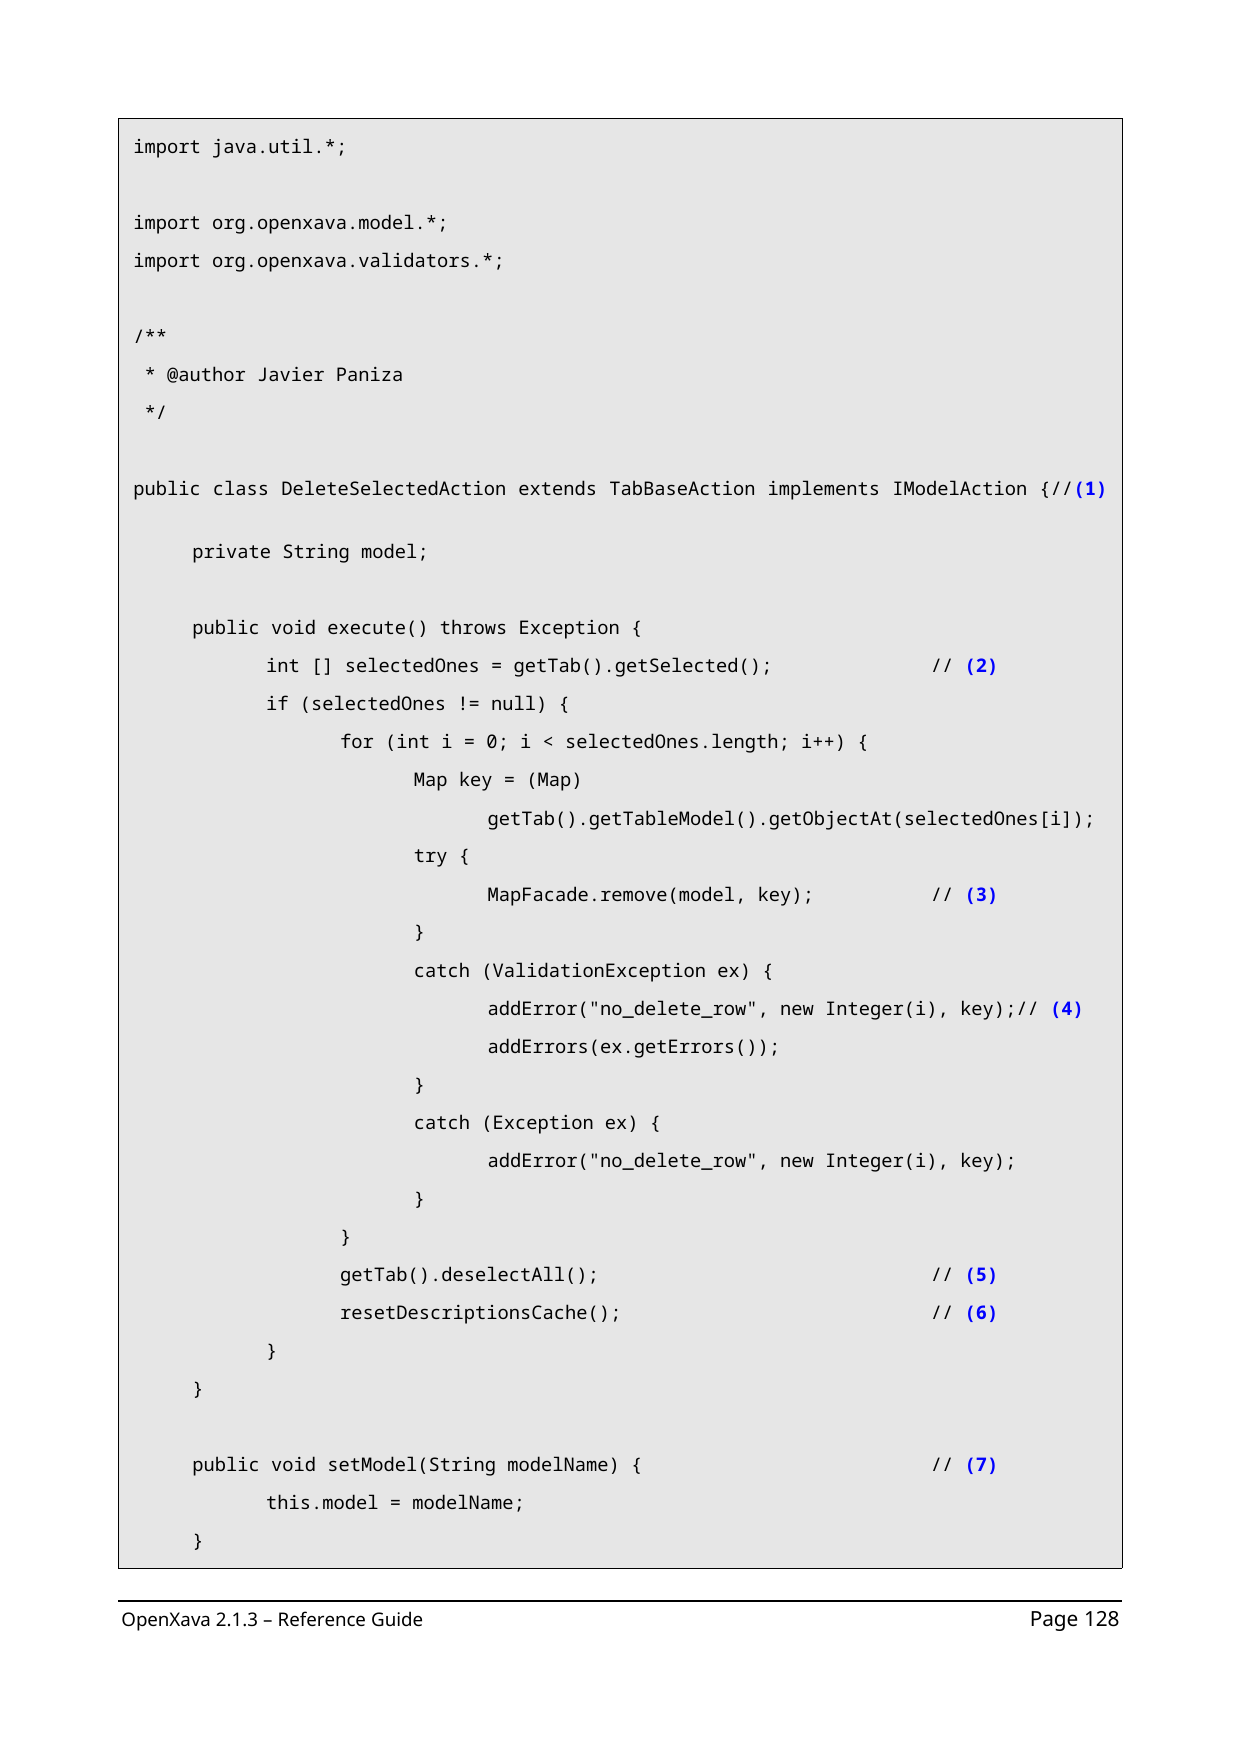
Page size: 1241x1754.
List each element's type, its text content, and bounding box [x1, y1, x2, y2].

text public void execute() throws Exception { [119, 600, 1122, 638]
text } [119, 1056, 1122, 1094]
text public void setModel(String modelName) { // (7) [119, 1436, 1122, 1474]
text import org.openxava.model.*; [119, 194, 1122, 232]
text addErrors(ex.getErrors()); [119, 1018, 1122, 1056]
text resetDescriptionsCache(); // (6) [119, 1284, 1122, 1322]
text if (selectedOnes != null) { [119, 676, 1122, 714]
text catch (ValidationException ex) { [119, 942, 1122, 980]
text getTab().getTableModel().getObjectAt(selectedOnes[i]); [119, 790, 1122, 828]
text } [119, 1360, 1122, 1398]
text import java.util.*; [119, 119, 1122, 156]
text MapFacade.remove(model, key); // (3) [119, 866, 1122, 904]
text } [119, 1170, 1122, 1208]
text addError("no_delete_row", new Integer(i), key);// (4) [119, 980, 1122, 1018]
text getTab().deselectAll(); // (5) [119, 1246, 1122, 1284]
text import org.openxava.validators.*; [119, 232, 1122, 270]
text private String model; [119, 524, 1122, 562]
text for (int i = 0; i < selectedOnes.length; i++) { [119, 714, 1122, 752]
text /** [119, 308, 1122, 346]
text Map key = (Map) [119, 752, 1122, 790]
text this.model = modelName; [119, 1474, 1122, 1512]
text } [119, 1208, 1122, 1246]
text public class DeleteSelectedAction extends TabBaseAction implements IModelAction {//(1) [119, 460, 1122, 524]
text */ [119, 384, 1122, 422]
text int [] selectedOnes = getTab().getSelected(); // (2) [119, 638, 1122, 676]
text } [119, 1512, 1122, 1568]
text } [119, 904, 1122, 942]
text try { [119, 828, 1122, 866]
text addError("no_delete_row", new Integer(i), key); [119, 1132, 1122, 1170]
text } [119, 1322, 1122, 1360]
text catch (Exception ex) { [119, 1094, 1122, 1132]
text * @author Javier Paniza [119, 346, 1122, 384]
